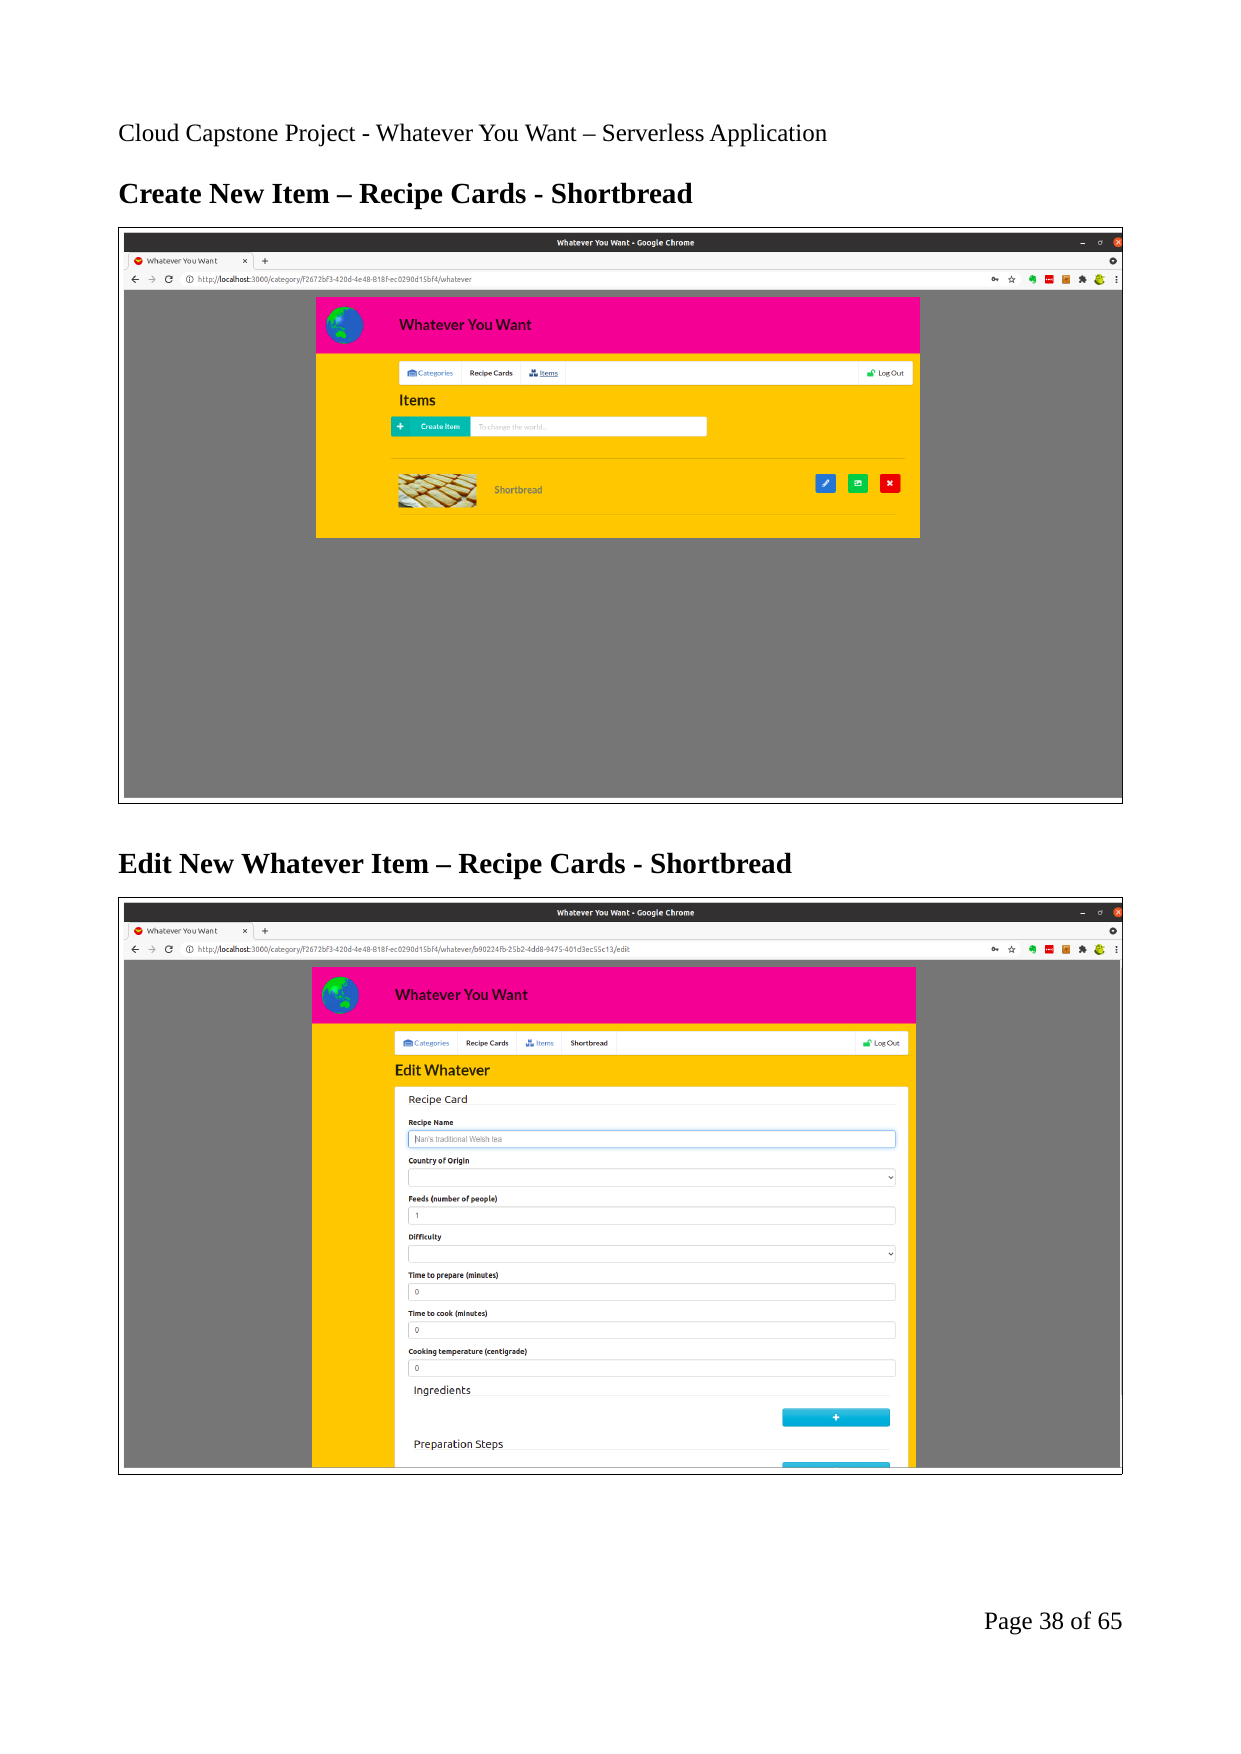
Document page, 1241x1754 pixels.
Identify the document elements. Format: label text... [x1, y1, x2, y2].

subtitle Create New Item – Recipe Cards - Shortbread [118, 176, 1122, 210]
picture [123, 902, 1123, 1468]
subtitle Edit New Whatever Item – Recipe Cards - Shortbread [118, 847, 1122, 880]
table_header [119, 898, 1122, 1473]
picture [123, 232, 1123, 798]
table_header [119, 228, 1122, 803]
